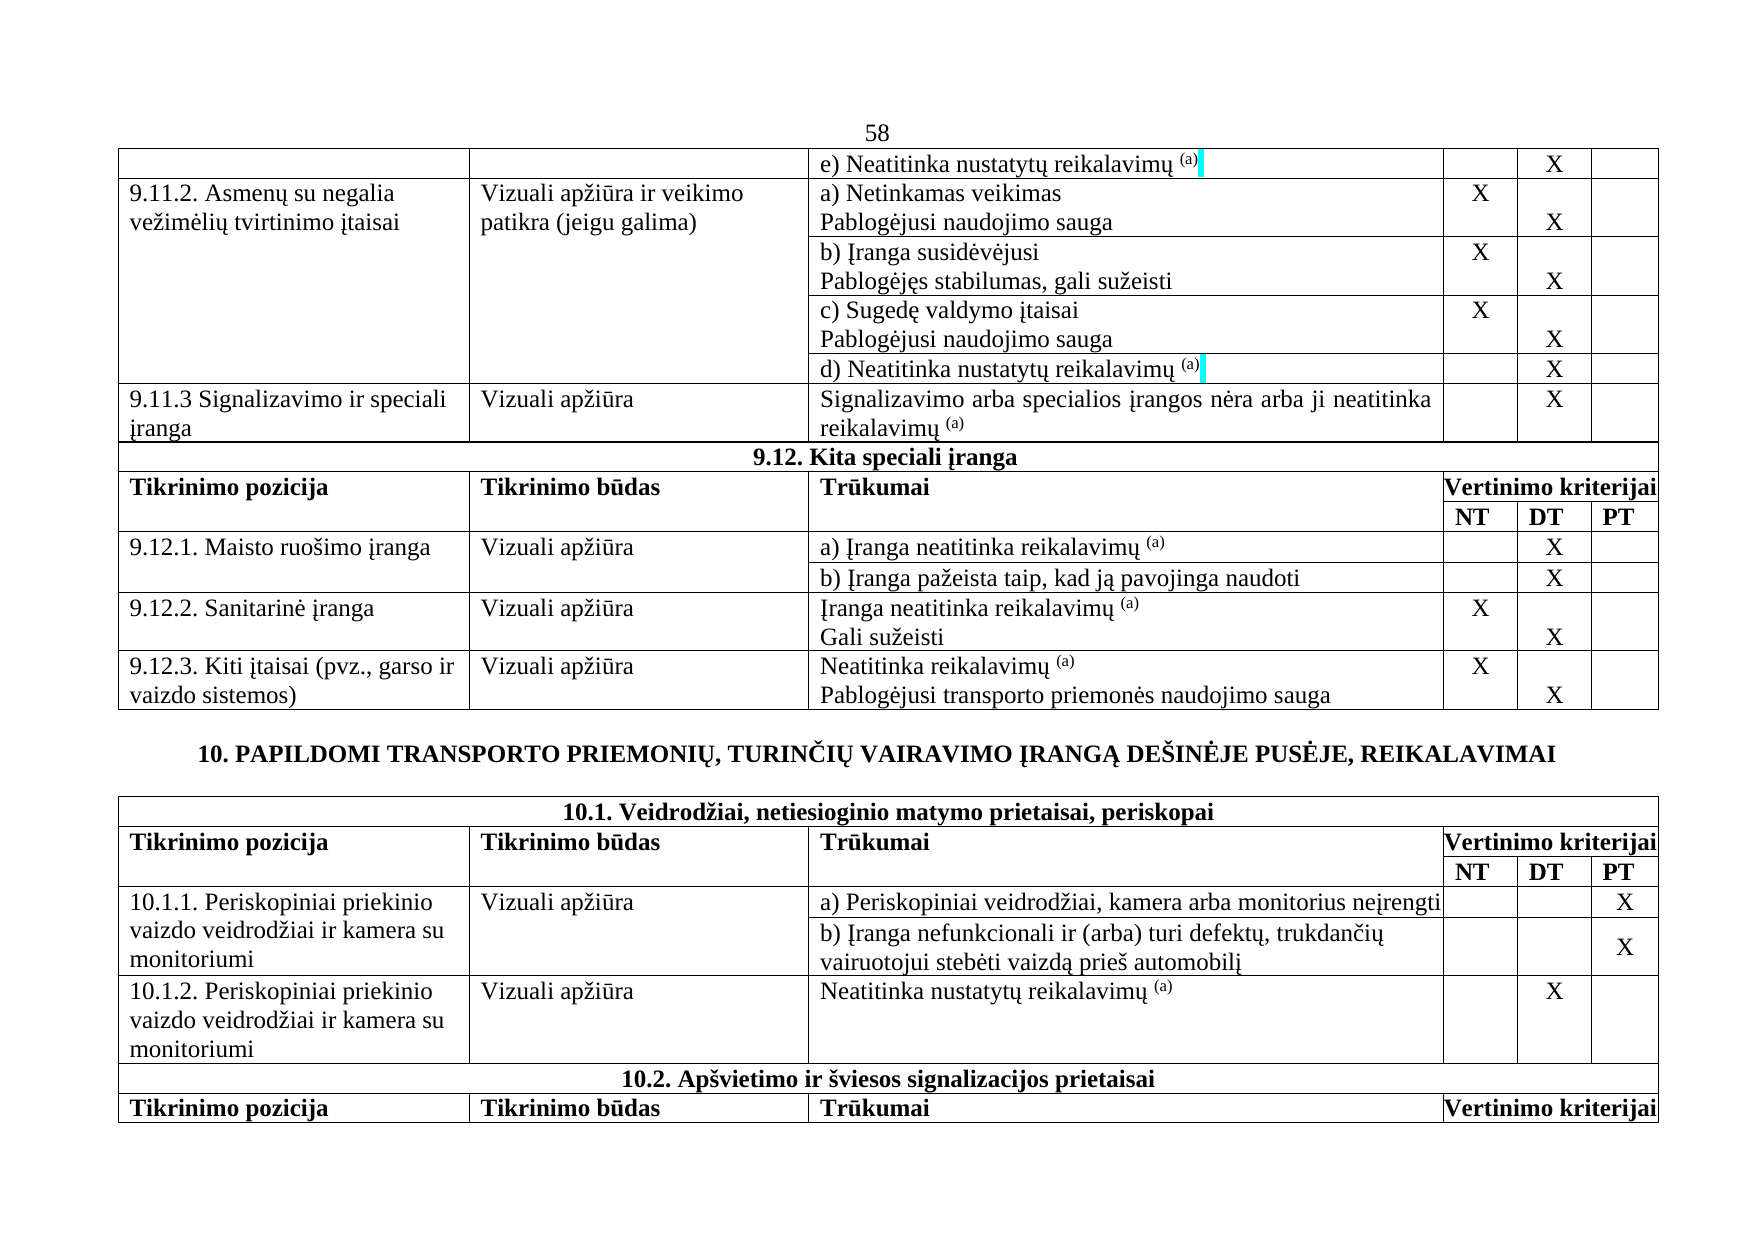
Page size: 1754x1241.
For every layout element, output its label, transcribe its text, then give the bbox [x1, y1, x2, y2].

table_cell Vizuali apžiūra [470, 887, 808, 975]
table_cell [1444, 532, 1517, 562]
table_cell NT [1444, 857, 1517, 886]
table_cell b) Įranga pažeista taip, kad ją pavojinga naudoti [809, 563, 1443, 592]
table_cell X [1444, 179, 1517, 236]
table_cell [1518, 918, 1591, 975]
text 10. PAPILDOMI TRANSPORTO PRIEMONIŲ, TURINČIŲ VAIRAVIMO ĮRANGĄ DEŠINĖJE PUSĖJE, REIKALAVIMAI [118, 739, 1636, 767]
table_cell X [1518, 384, 1591, 441]
table_cell b) Įranga susidėvėjusi Pablogėjęs stabilumas, gali sužeisti [809, 237, 1443, 294]
table_cell PT [1592, 857, 1658, 886]
table_cell [1592, 179, 1658, 236]
table_cell X [1444, 651, 1517, 709]
table_cell X [1518, 651, 1591, 709]
table_cell [1592, 237, 1658, 294]
table_cell X [1592, 918, 1658, 975]
table_cell X [1444, 593, 1517, 650]
table_cell X [1518, 179, 1591, 236]
table_cell [470, 149, 808, 177]
table_cell X [1444, 296, 1517, 353]
table_cell NT [1444, 502, 1517, 531]
table_cell Tikrinimo pozicija [119, 1094, 469, 1122]
table_header 10.1. Veidrodžiai, netiesioginio matymo prietaisai, periskopai [119, 797, 1658, 826]
table_cell Neatitinka reikalavimų (a) Pablogėjusi transporto priemonės naudojimo sauga [809, 651, 1443, 709]
table_cell 9.11.2. Asmenų su negalia vežimėlių tvirtinimo įtaisai [119, 179, 469, 383]
table_cell Tikrinimo būdas [470, 827, 808, 886]
table_cell [1444, 887, 1517, 917]
table_cell Trūkumai [809, 472, 1443, 531]
table_cell X [1592, 887, 1658, 917]
table_cell X [1518, 976, 1591, 1063]
table_cell a) Įranga neatitinka reikalavimų (a) [809, 532, 1443, 562]
table_cell Signalizavimo arba specialios įrangos nėra arba ji neatitinka reikalavimų (a) [809, 384, 1443, 441]
table_cell X [1518, 532, 1591, 562]
table_cell [1592, 532, 1658, 562]
table_cell [1444, 918, 1517, 975]
table_cell [1444, 563, 1517, 592]
table_cell Trūkumai [809, 827, 1443, 886]
table_cell Tikrinimo pozicija [119, 472, 469, 531]
table_cell 9.12.1. Maisto ruošimo įranga [119, 532, 469, 592]
table_cell Tikrinimo būdas [470, 1094, 808, 1122]
table_cell Vizuali apžiūra [470, 651, 808, 709]
table_cell [1518, 887, 1591, 917]
table_cell 9.12. Kita speciali įranga [119, 443, 1658, 471]
table_cell Vizuali apžiūra [470, 593, 808, 650]
table_cell X [1444, 237, 1517, 294]
table_cell [1592, 149, 1658, 177]
table_cell X [1518, 149, 1591, 177]
table_cell X [1518, 354, 1591, 383]
table_cell [1444, 976, 1517, 1063]
table_cell X [1518, 563, 1591, 592]
table_cell DT [1518, 857, 1591, 886]
table_cell Įranga neatitinka reikalavimų (a) Gali sužeisti [809, 593, 1443, 650]
table_cell d) Neatitinka nustatytų reikalavimų (a) [809, 354, 1443, 383]
table_cell [1444, 149, 1517, 177]
table_cell 10.2. Apšvietimo ir šviesos signalizacijos prietaisai [119, 1064, 1658, 1092]
table_cell [1592, 296, 1658, 353]
table_cell 9.12.3. Kiti įtaisai (pvz., garso ir vaizdo sistemos) [119, 651, 469, 709]
table_cell [1592, 651, 1658, 709]
table_cell X [1518, 296, 1591, 353]
table_cell Tikrinimo būdas [470, 472, 808, 531]
table_cell [1592, 563, 1658, 592]
table_cell PT [1592, 502, 1658, 531]
table_cell [1592, 593, 1658, 650]
table_cell [1444, 354, 1517, 383]
table_cell X [1518, 237, 1591, 294]
table_cell Vertinimo kriterijai [1444, 1094, 1658, 1122]
table_cell [1592, 384, 1658, 441]
table_cell Tikrinimo pozicija [119, 827, 469, 886]
table_cell 10.1.2. Periskopiniai priekinio vaizdo veidrodžiai ir kamera su monitoriumi [119, 976, 469, 1063]
table_cell Vizuali apžiūra [470, 384, 808, 441]
table_cell 9.12.2. Sanitarinė įranga [119, 593, 469, 650]
table_cell 10.1.1. Periskopiniai priekinio vaizdo veidrodžiai ir kamera su monitoriumi [119, 887, 469, 975]
table_cell Vizuali apžiūra [470, 976, 808, 1063]
table_cell e) Neatitinka nustatytų reikalavimų (a) [809, 149, 1443, 177]
table_cell DT [1518, 502, 1591, 531]
table_cell Vizuali apžiūra ir veikimo patikra (jeigu galima) [470, 179, 808, 383]
table_cell [1592, 976, 1658, 1063]
table_cell X [1518, 593, 1591, 650]
table_cell c) Sugedę valdymo įtaisai Pablogėjusi naudojimo sauga [809, 296, 1443, 353]
table_cell b) Įranga nefunkcionali ir (arba) turi defektų, trukdančių vairuotojui stebėti vaizdą prieš automobilį [809, 918, 1443, 975]
table_cell a) Periskopiniai veidrodžiai, kamera arba monitorius neįrengti [809, 887, 1443, 917]
table_cell Vertinimo kriterijai [1444, 827, 1658, 856]
table_cell a) Netinkamas veikimas Pablogėjusi naudojimo sauga [809, 179, 1443, 236]
table_cell [1592, 354, 1658, 383]
table_cell [1444, 384, 1517, 441]
table_cell Vertinimo kriterijai [1444, 472, 1658, 501]
table_cell 9.11.3 Signalizavimo ir speciali įranga [119, 384, 469, 441]
table_cell Neatitinka nustatytų reikalavimų (a) [809, 976, 1443, 1063]
table_cell Vizuali apžiūra [470, 532, 808, 592]
table_cell Trūkumai [809, 1094, 1443, 1122]
table_cell [119, 149, 469, 177]
